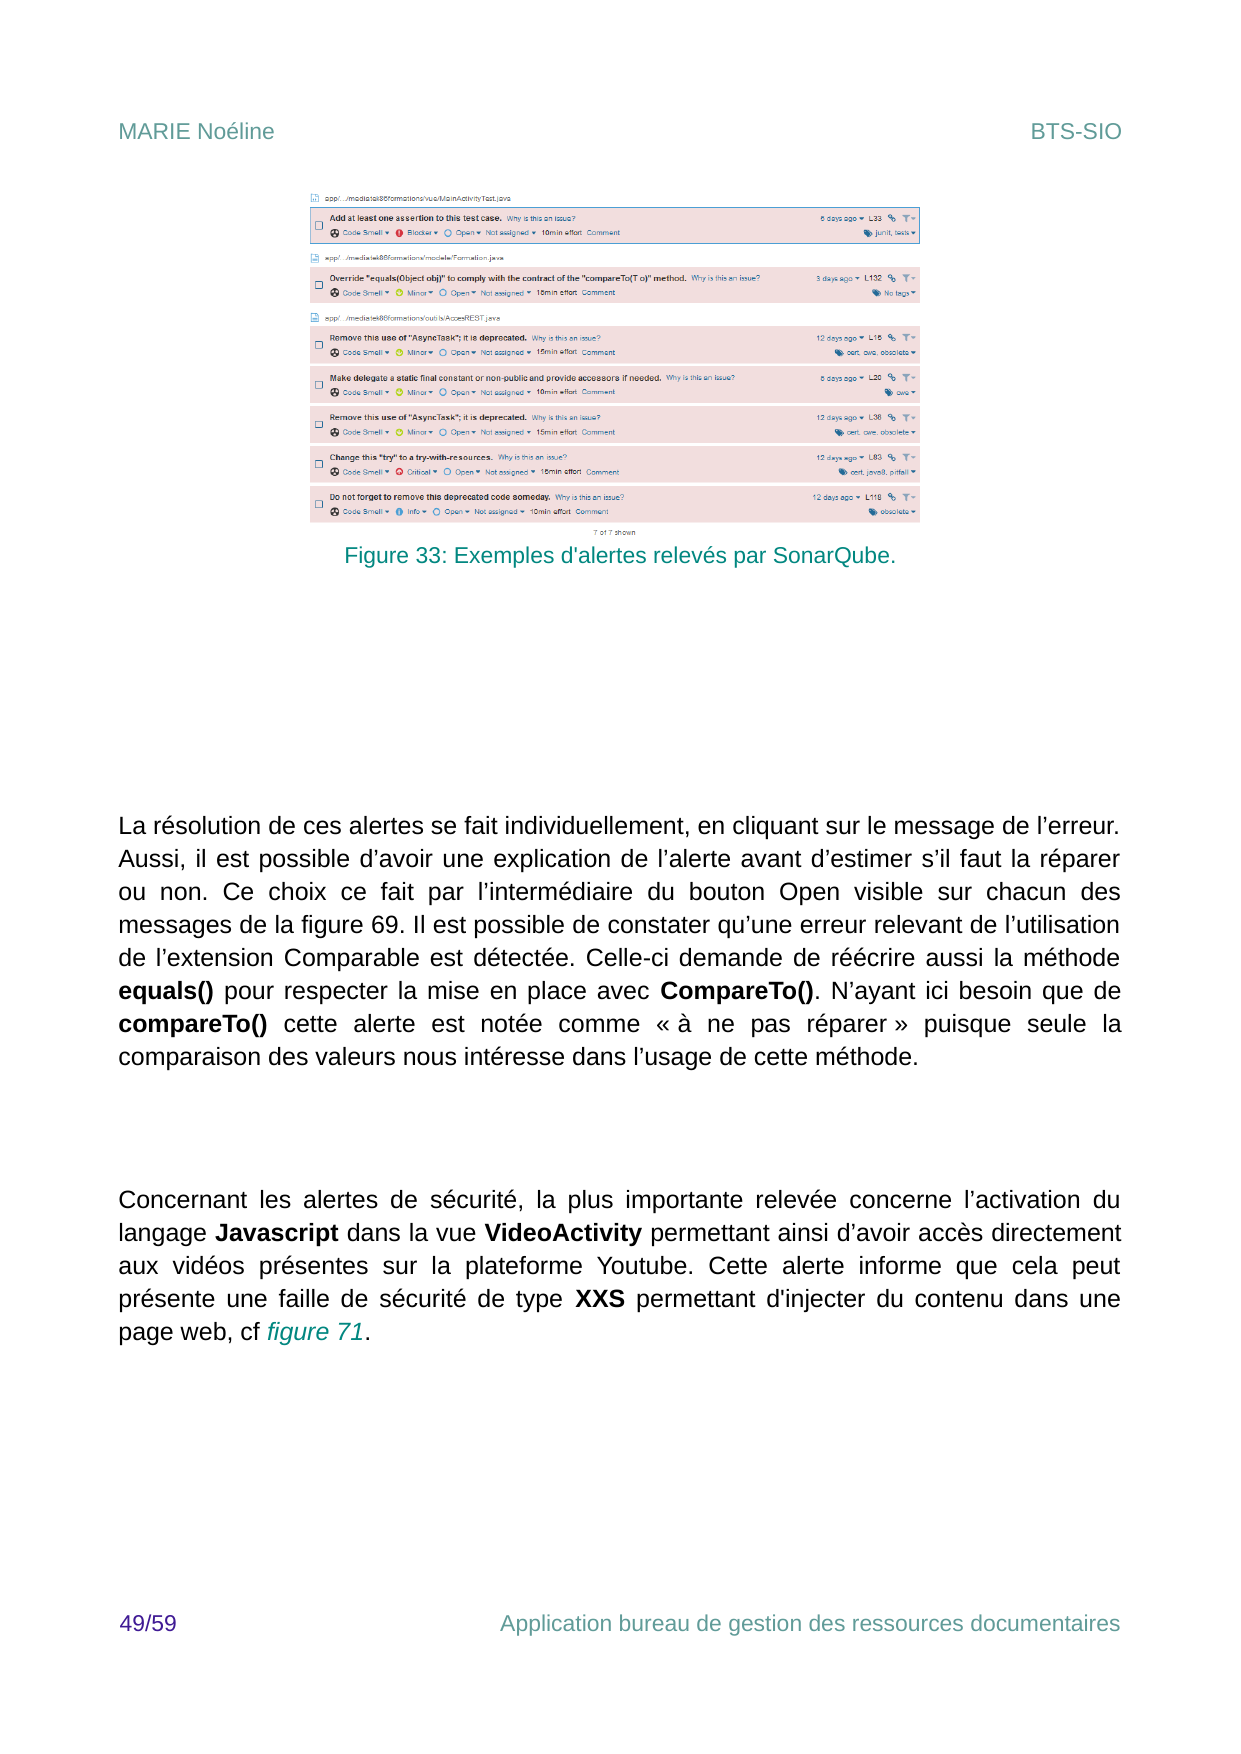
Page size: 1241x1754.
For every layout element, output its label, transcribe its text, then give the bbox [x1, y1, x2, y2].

text Figure 33: Exemples d'alertes relevés par SonarQube. [303, 543, 937, 569]
text La résolution de ces alertes se fait individuellement, en cliquant sur le message de l’erreur. Aussi, il est possible d’avoir une explication de l’alerte avant d’estimer s’il faut la réparer ou non. Ce choix ce fait par l’intermédiaire du bouton Open visible sur chacun des messages de la figure 69. Il est possible de constater qu’une erreur relevant de l’utilisation de l’extension Comparable est détectée. Celle-ci demande de réécrire aussi la méthode equals() pour respecter la mise en place avec CompareTo(). N’ayant ici besoin que de compareTo() cette alerte est notée comme « à ne pas réparer » puisque seule la comparaison des valeurs nous intéresse dans l’usage de cette méthode. [118, 811, 1122, 1071]
picture [303, 189, 938, 543]
text Concernant les alertes de sécurité, la plus importante relevée concerne l’activation du langage Javascript dans la vue VideoActivity permettant ainsi d’avoir accès directement aux vidéos présentes sur la plateforme Youtube. Cette alerte informe que cela peut présente une faille de sécurité de type XXS permettant d'injecter du contenu dans une page web, cf figure 71. [118, 1185, 1122, 1346]
